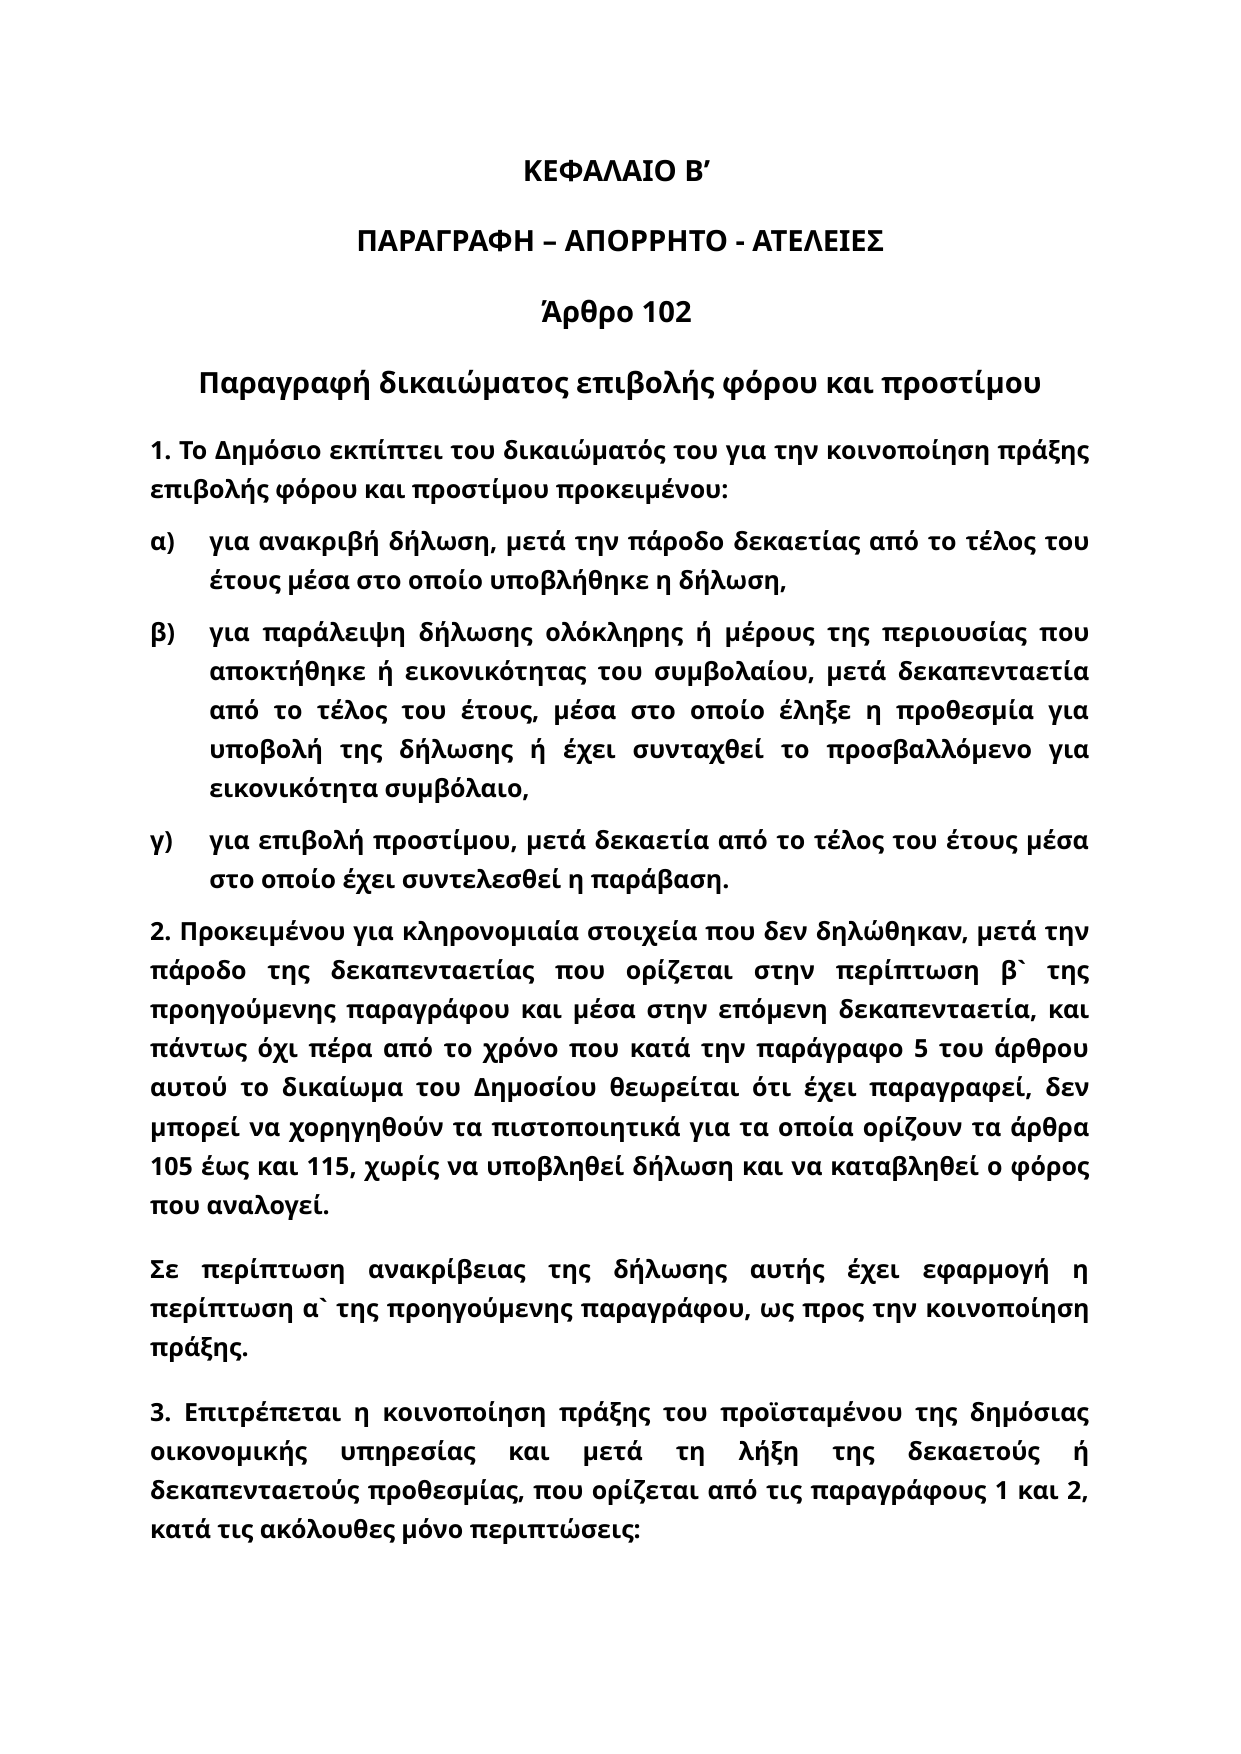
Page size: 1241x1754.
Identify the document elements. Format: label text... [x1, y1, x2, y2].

subtitle ΠΑΡΑΓΡΑΦΗ – ΑΠΟΡΡΗΤΟ - ΑΤΕΛΕΙΕΣ [150, 221, 1090, 260]
subtitle Παραγραφή δικαιώματος επιβολής φόρου και προστίμου [150, 362, 1090, 402]
list γ) για επιβολή προστίμου, μετά δεκαετία από το τέλος του έτους μέσα στο οποίο έχει συντελεσθεί η παράβαση. [150, 822, 1090, 896]
subtitle Άρθρο 102 [150, 291, 1090, 331]
text Σε περίπτωση ανακρίβειας της δήλωσης αυτής έχει εφαρμογή η περίπτωση α` της προηγούμενης παραγράφου, ως προς την κοινοποίηση πράξης. [150, 1252, 1090, 1364]
text 3. Επιτρέπεται η κοινοποίηση πράξης του προϊσταμένου της δημόσιας οικονομικής υπηρεσίας και μετά τη λήξη της δεκαετούς ή δεκαπενταετούς προθεσμίας, που ορίζεται από τις παραγράφους 1 και 2, κατά τις ακόλουθες μόνο περιπτώσεις: [150, 1394, 1090, 1546]
text 2. Προκειμένου για κληρονομιαία στοιχεία που δεν δηλώθηκαν, μετά την πάροδο της δεκαπενταετίας που ορίζεται στην περίπτωση β` της προηγούμενης παραγράφου και μέσα στην επόμενη δεκαπενταετία, και πάντως όχι πέρα από το χρόνο που κατά την παράγραφο 5 του άρθρου αυτού το δικαίωμα του Δημοσίου θεωρείται ότι έχει παραγραφεί, δεν μπορεί να χορηγηθούν τα πιστοποιητικά για τα οποία ορίζουν τα άρθρα 105 έως και 115, χωρίς να υποβληθεί δήλωση και να καταβληθεί ο φόρος που αναλογεί. [150, 913, 1090, 1222]
list β) για παράλειψη δήλωσης ολόκληρης ή μέρους της περιουσίας που αποκτήθηκε ή εικονικότητας του συμβολαίου, μετά δεκαπενταετία από το τέλος του έτους, μέσα στο οποίο έληξε η προθεσμία για υποβολή της δήλωσης ή έχει συνταχθεί το προσβαλλόμενο για εικονικότητα συμβόλαιο, [150, 614, 1090, 805]
list α) για ανακριβή δήλωση, μετά την πάροδο δεκαετίας από το τέλος του έτους μέσα στο οποίο υποβλήθηκε η δήλωση, [150, 523, 1090, 597]
subtitle ΚΕΦΑΛΑΙΟ Β’ [150, 150, 1090, 190]
text 1. Το Δημόσιο εκπίπτει του δικαιώματός του για την κοινοποίηση πράξης επιβολής φόρου και προστίμου προκειμένου: [150, 432, 1090, 506]
